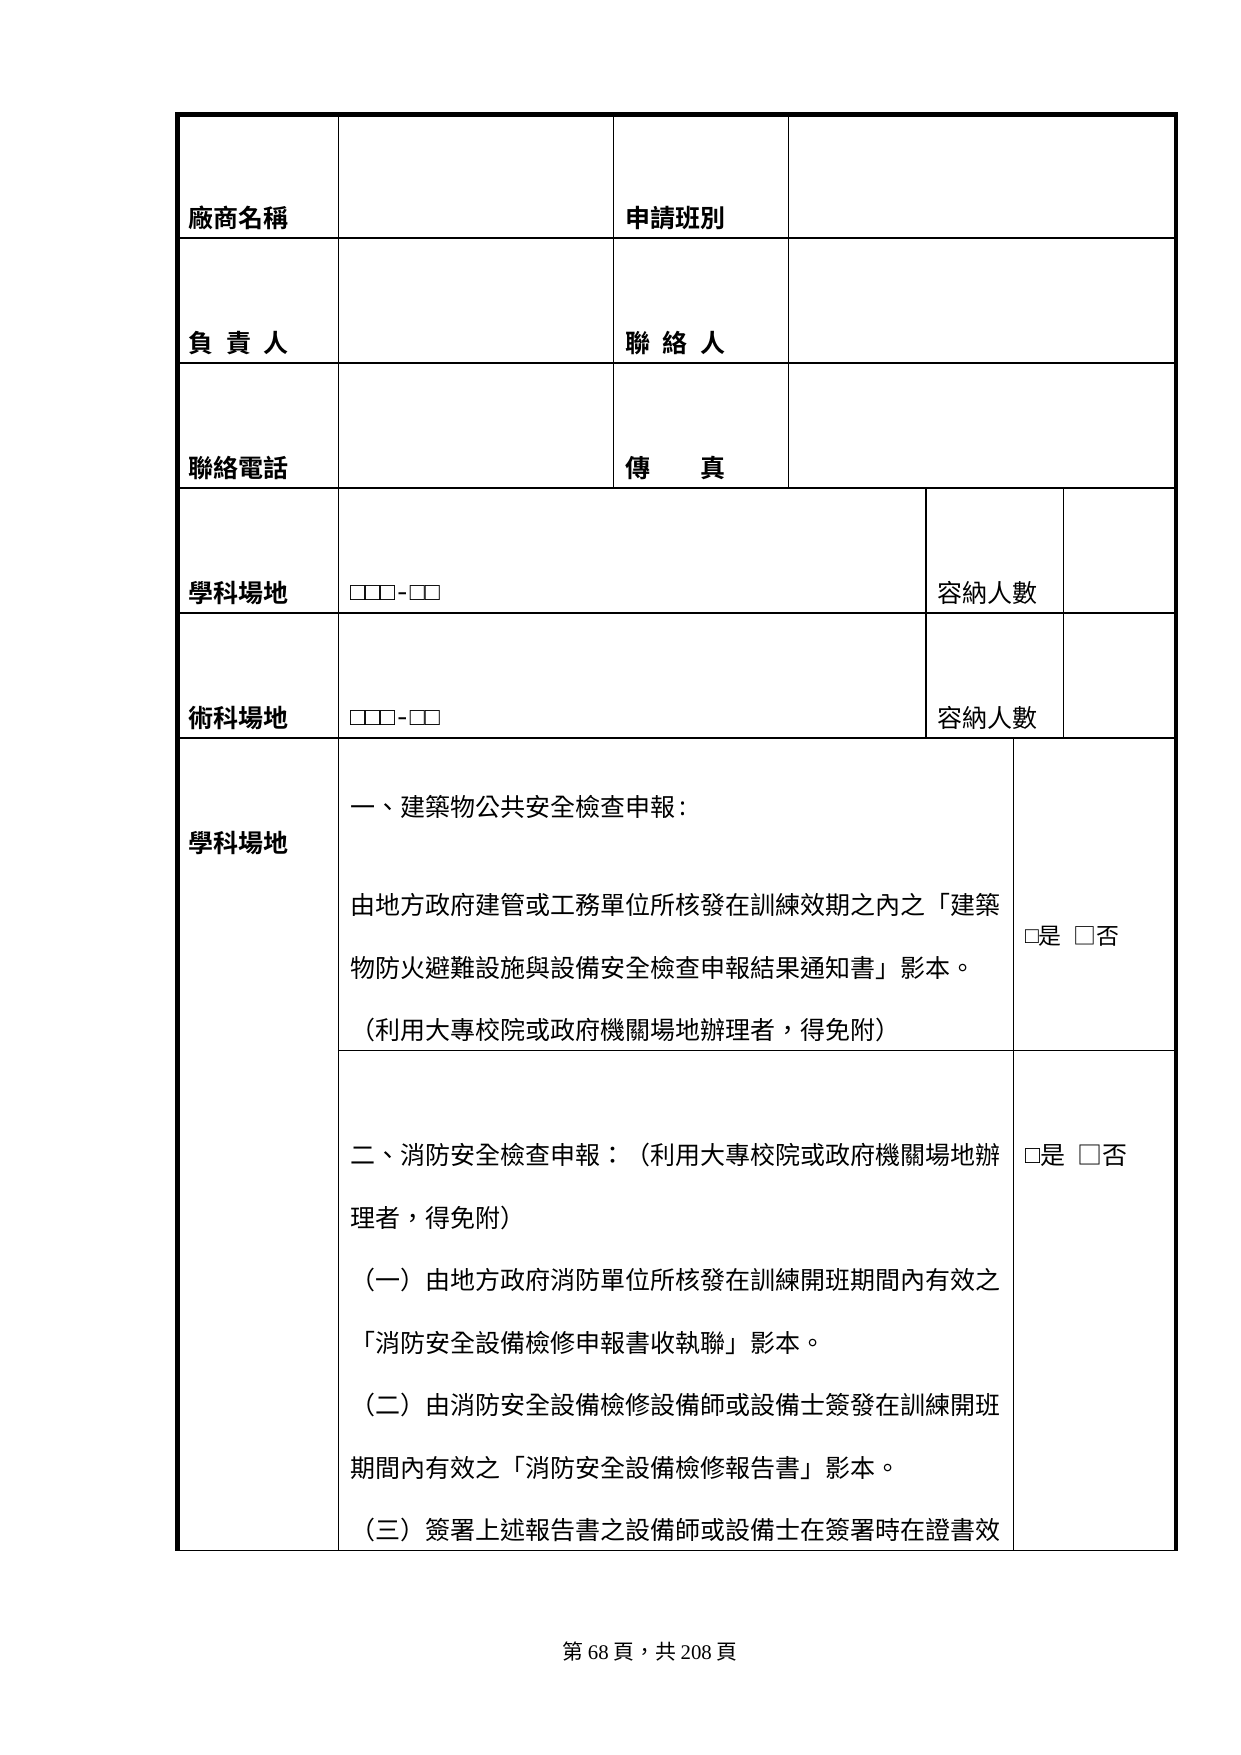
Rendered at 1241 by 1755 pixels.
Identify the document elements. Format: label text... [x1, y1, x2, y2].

table_cell □□□-□□ [339, 489, 925, 612]
table_header 廠商名稱 [180, 117, 338, 237]
table_cell [1064, 614, 1174, 737]
table_cell 一、建築物公共安全檢查申報: 由地方政府建管或工務單位所核發在訓練效期之內之「建築物防火避難設施與設備安全檢查申報結果通知書」影本。（利用大專校院或政府機關場地辦理者，得免附） [339, 739, 1013, 1049]
table_cell □□□-□□ [339, 614, 925, 737]
table_cell [339, 239, 613, 362]
table_cell 學科場地 [180, 739, 338, 1549]
table_cell □是 □否 [1014, 739, 1174, 1049]
table_cell 容納人數 [927, 489, 1063, 612]
table_cell [789, 239, 1174, 362]
table_header [789, 117, 1174, 237]
table_cell 容納人數 [927, 614, 1063, 737]
table_cell 二、消防安全檢查申報：（利用大專校院或政府機關場地辦理者，得免附） （一）由地方政府消防單位所核發在訓練開班期間內有效之「消防安全設備檢修申報書收執聯」影本。 （二）由消防安全設備檢修設備師或設備士簽發在訓練開班期間內有效之「消防安全設備檢修報告書」影本。 （三）簽署上述報告書之設備師或設備士在簽署時在證書效 [339, 1051, 1013, 1549]
table_cell 聯 絡 人 [614, 239, 788, 362]
table_cell 術科場地 [180, 614, 338, 737]
table_header 申請班別 [614, 117, 788, 237]
table_cell 學科場地 [180, 489, 338, 612]
table_header [339, 117, 613, 237]
table_cell 負 責 人 [180, 239, 338, 362]
table_cell [339, 364, 613, 487]
table_cell □是 □否 [1014, 1051, 1174, 1549]
table_cell [789, 364, 1174, 487]
table_cell [1064, 489, 1174, 612]
table_cell 傳 真 [614, 364, 788, 487]
table_cell 聯絡電話 [180, 364, 338, 487]
